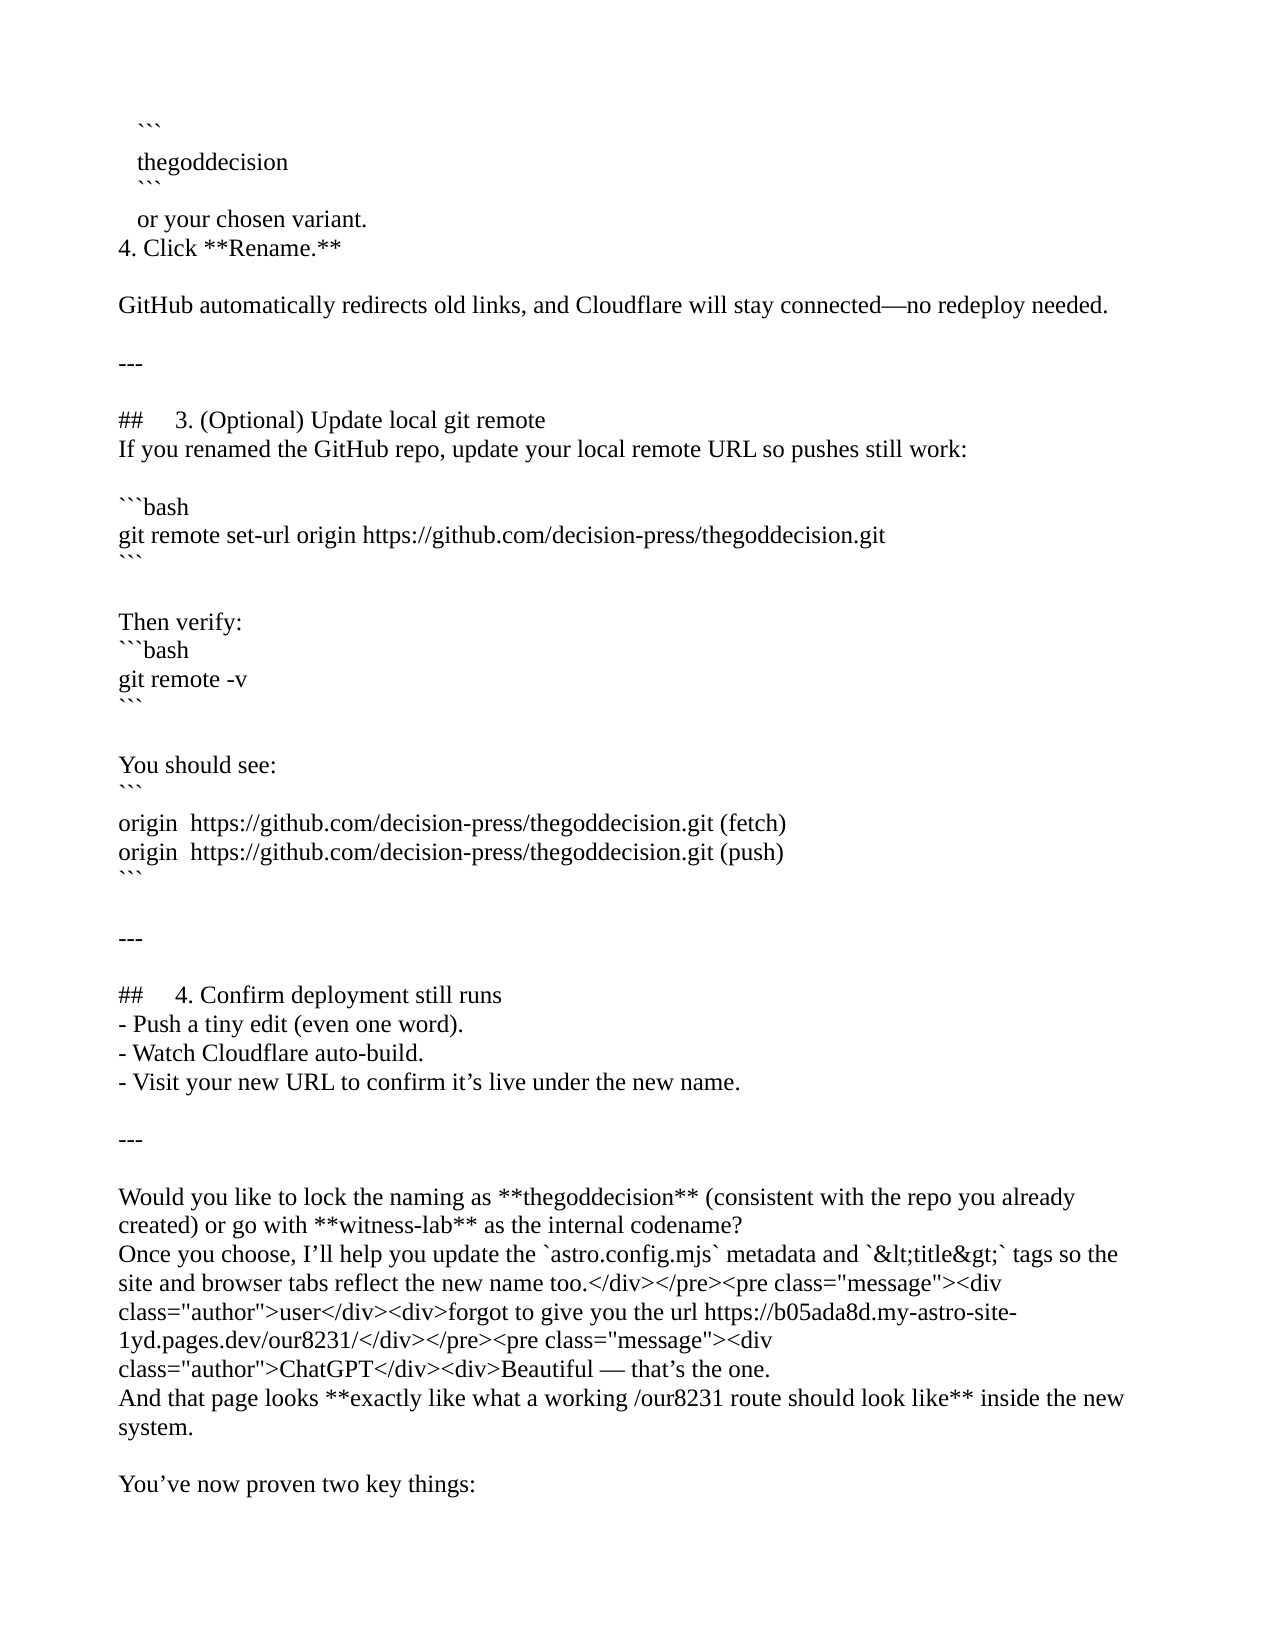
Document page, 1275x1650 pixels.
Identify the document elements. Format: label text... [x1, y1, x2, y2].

text ``` [118, 866, 1157, 894]
text --- [118, 1124, 1157, 1153]
text You should see: [118, 751, 1157, 779]
text ``` [118, 549, 1157, 578]
text origin https://github.com/decision-press/thegoddecision.git (fetch) [118, 808, 1157, 837]
text - Visit your new URL to confirm it’s live under the new name. [118, 1067, 1157, 1096]
text origin https://github.com/decision-press/thegoddecision.git (push) [118, 837, 1157, 866]
text If you renamed the GitHub repo, update your local remote URL so pushes still work: [118, 434, 1157, 463]
text ``` [118, 118, 1157, 147]
text You’ve now proven two key things: [118, 1469, 1157, 1498]
text --- [118, 923, 1157, 952]
text - Watch Cloudflare auto-build. [118, 1038, 1157, 1067]
text Would you like to lock the naming as **thegoddecision** (consistent with the repo you already created) or go with **witness-lab** as the internal codename? [118, 1182, 1157, 1239]
text GitHub automatically redirects old links, and Cloudflare will stay connected—no redeploy needed. [118, 291, 1157, 319]
text ## 🧩 3. (Optional) Update local git remote [118, 406, 1157, 434]
text ```bash [118, 492, 1157, 521]
text git remote -v [118, 664, 1157, 693]
text And that page looks **exactly like what a working /our8231 route should look like** inside the new system. [118, 1383, 1157, 1441]
text or your chosen variant. [118, 204, 1157, 233]
text ``` [118, 779, 1157, 808]
text --- [118, 348, 1157, 377]
text ``` [118, 693, 1157, 722]
text git remote set-url origin https://github.com/decision-press/thegoddecision.git [118, 521, 1157, 549]
text ## 🌐 4. Confirm deployment still runs [118, 981, 1157, 1009]
text ```bash [118, 636, 1157, 664]
text thegoddecision [118, 147, 1157, 176]
text ``` [118, 176, 1157, 204]
text - Push a tiny edit (even one word). [118, 1009, 1157, 1038]
text Then verify: [118, 607, 1157, 636]
text Once you choose, I’ll help you update the `astro.config.mjs` metadata and `&lt;title&gt;` tags so the site and browser tabs reflect the new name too.</div></pre><pre class="message"><div class="author">user</div><div>forgot to give you the url https://b05ada8d.my-astro-site-1yd.pages.dev/our8231/</div></pre><pre class="message"><div class="author">ChatGPT</div><div>Beautiful — that’s the one. [118, 1239, 1157, 1383]
text 4. Click **Rename.** [118, 233, 1157, 262]
